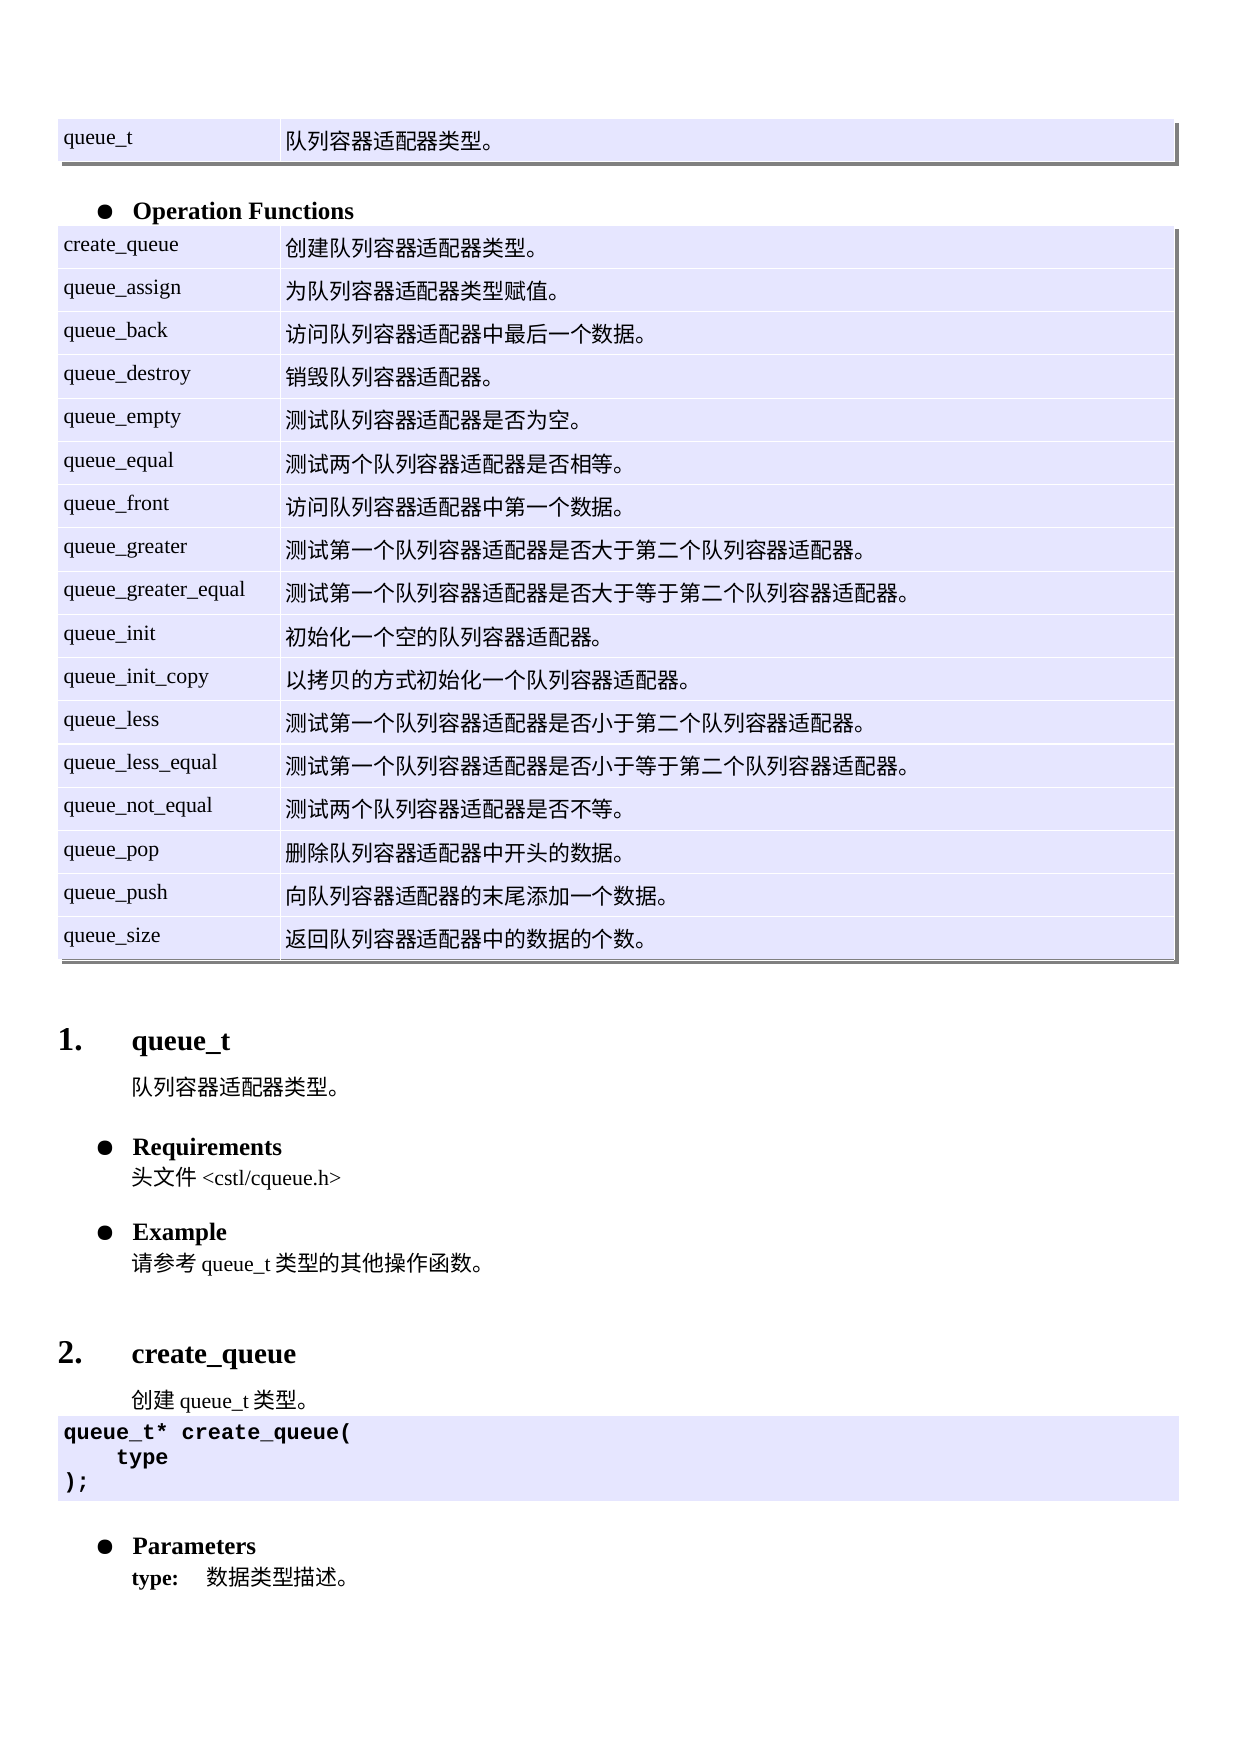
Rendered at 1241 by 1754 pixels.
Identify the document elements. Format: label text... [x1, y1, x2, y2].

table_cell 为队列容器适配器类型赋值。 [281, 269, 1174, 311]
table_cell queue_size [58, 917, 280, 959]
subtitle create_queue [57, 1333, 1179, 1371]
list Parameters [95, 1531, 1179, 1560]
table_cell queue_empty [58, 399, 280, 441]
table_cell 测试两个队列容器适配器是否相等。 [281, 442, 1174, 484]
table_cell 测试队列容器适配器是否为空。 [281, 399, 1174, 441]
table_cell 测试第一个队列容器适配器是否小于第二个队列容器适配器。 [281, 701, 1174, 743]
table_cell queue_destroy [58, 355, 280, 398]
table_cell 返回队列容器适配器中的数据的个数。 [281, 917, 1174, 959]
text 头文件 <cstl/cqueue.h> [57, 1160, 1179, 1192]
table_cell queue_front [58, 485, 280, 527]
table_cell queue_push [58, 874, 280, 916]
table_cell queue_init [58, 615, 280, 657]
table_cell 访问队列容器适配器中第一个数据。 [281, 485, 1174, 527]
table_cell queue_greater [58, 528, 280, 571]
table_cell queue_not_equal [58, 788, 280, 830]
table_cell 测试第一个队列容器适配器是否大于等于第二个队列容器适配器。 [281, 572, 1174, 614]
table_cell queue_init_copy [58, 658, 280, 700]
table_header 队列容器适配器类型。 [281, 119, 1174, 161]
table_cell 销毁队列容器适配器。 [281, 355, 1174, 398]
table_cell queue_greater_equal [58, 572, 280, 614]
list Operation Functions [95, 196, 1179, 225]
text 创建queue_t类型。 [57, 1383, 1179, 1415]
table_header create_queue [58, 226, 280, 268]
table_cell queue_less_equal [58, 745, 280, 787]
list Requirements [95, 1132, 1179, 1160]
table_header queue_t* create_queue( type ); [58, 1416, 1179, 1501]
text type: 数据类型描述。 [57, 1560, 1179, 1591]
table_cell 初始化一个空的队列容器适配器。 [281, 615, 1174, 657]
table_cell queue_pop [58, 831, 280, 873]
list Example [95, 1217, 1179, 1246]
subtitle queue_t [57, 1019, 1179, 1057]
table_cell queue_equal [58, 442, 280, 484]
table_cell 测试第一个队列容器适配器是否大于第二个队列容器适配器。 [281, 528, 1174, 571]
table_cell 测试两个队列容器适配器是否不等。 [281, 788, 1174, 830]
table_cell 删除队列容器适配器中开头的数据。 [281, 831, 1174, 873]
table_cell 向队列容器适配器的末尾添加一个数据。 [281, 874, 1174, 916]
table_cell queue_assign [58, 269, 280, 311]
text 队列容器适配器类型。 [57, 1070, 1179, 1102]
table_cell queue_back [58, 312, 280, 354]
table_cell 测试第一个队列容器适配器是否小于等于第二个队列容器适配器。 [281, 745, 1174, 787]
table_cell 以拷贝的方式初始化一个队列容器适配器。 [281, 658, 1174, 700]
table_header queue_t [58, 119, 280, 161]
table_cell queue_less [58, 701, 280, 743]
table_header 创建队列容器适配器类型。 [281, 226, 1174, 268]
text 请参考queue_t类型的其他操作函数。 [57, 1246, 1179, 1278]
table_cell 访问队列容器适配器中最后一个数据。 [281, 312, 1174, 354]
